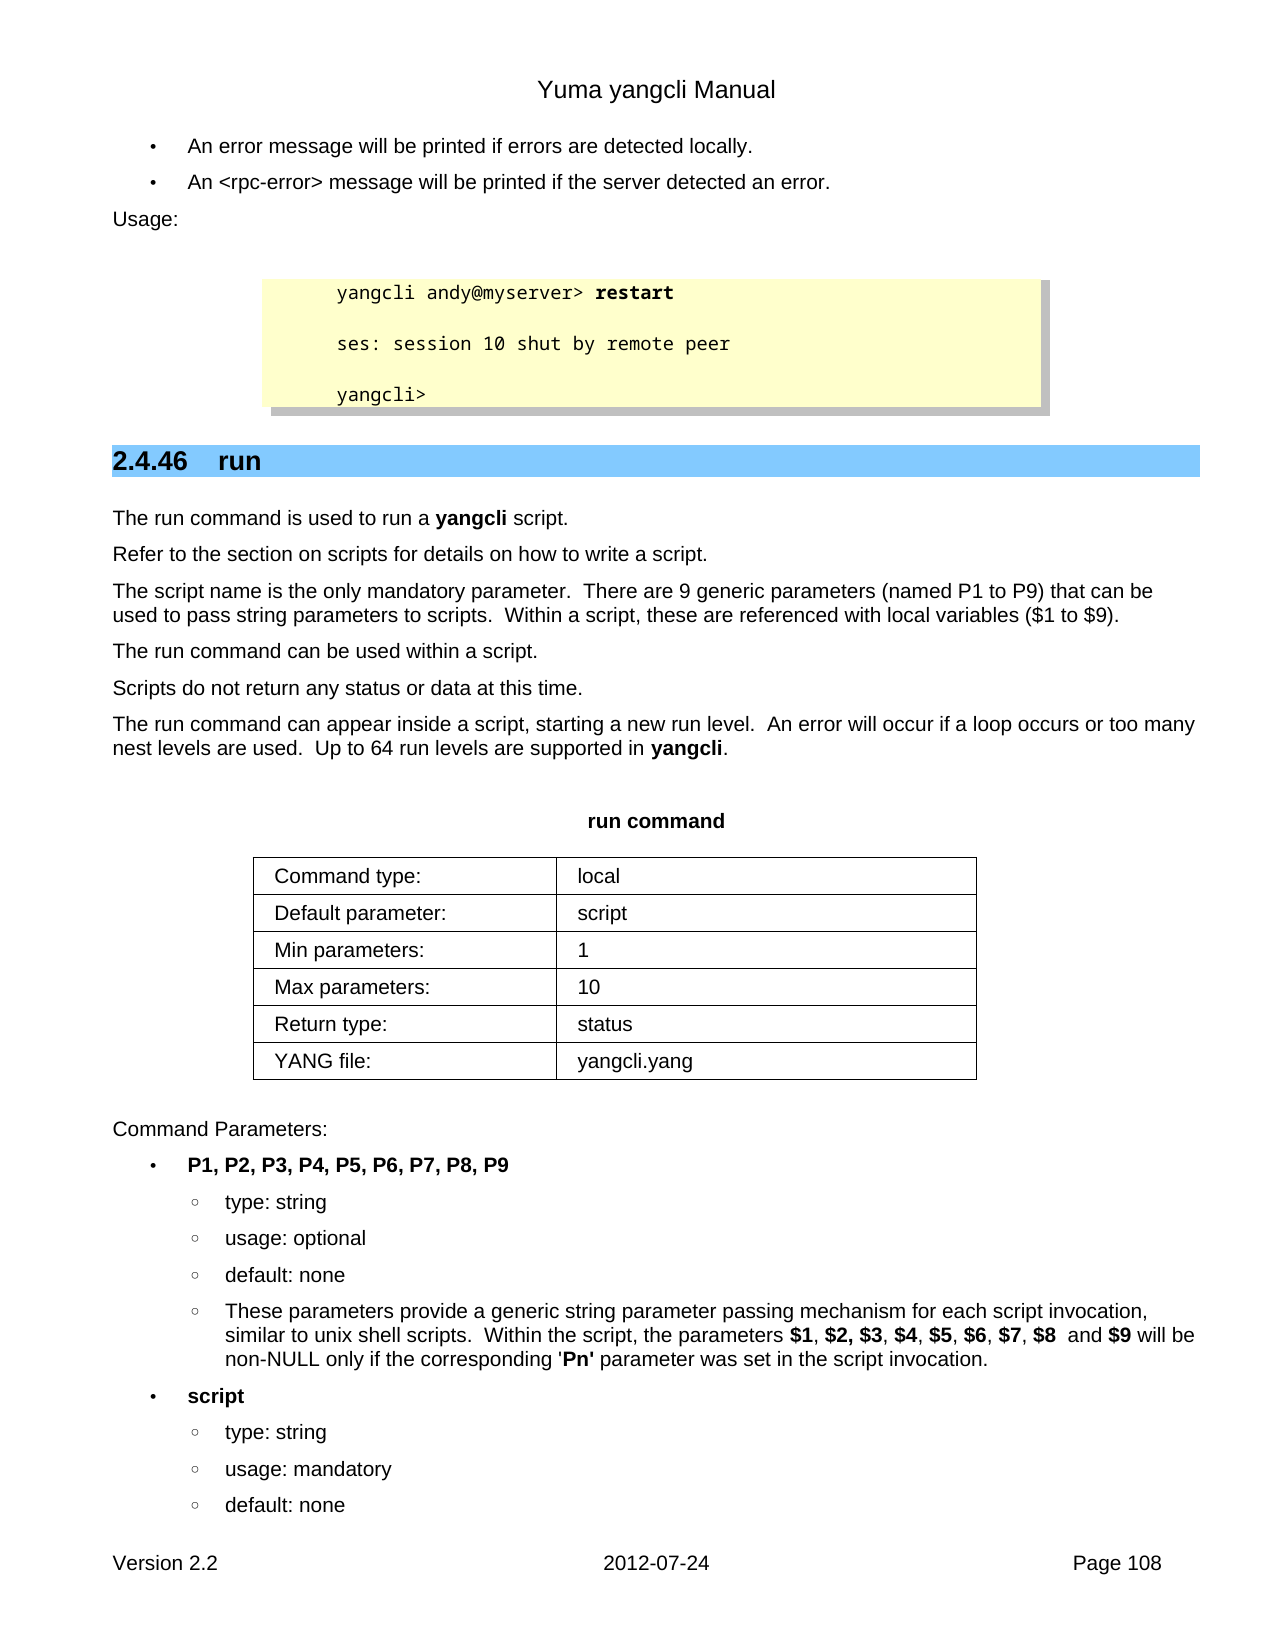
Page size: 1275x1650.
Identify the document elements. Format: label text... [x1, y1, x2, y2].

subtitle run [112, 445, 1200, 477]
list An <rpc-error> message will be printed if the server detected an error. [150, 170, 1200, 194]
list An error message will be printed if errors are detected locally. [150, 134, 1200, 158]
table_cell status [557, 1006, 976, 1042]
text yangcli> [262, 382, 1041, 407]
list script [150, 1383, 1200, 1407]
table_cell 1 [557, 932, 976, 968]
text ses: session 10 shut by remote peer [262, 331, 1041, 356]
text Refer to the section on scripts for details on how to write a script. [112, 542, 1200, 566]
list default: none [187, 1493, 1200, 1517]
table_cell script [557, 895, 976, 931]
list type: string [187, 1420, 1200, 1444]
list usage: optional [187, 1226, 1200, 1250]
text The run command can be used within a script. [112, 639, 1200, 663]
text Usage: [112, 207, 1200, 231]
table_header local [557, 858, 976, 894]
text The run command is used to run a yangcli script. [112, 506, 1200, 530]
text Command Parameters: [112, 1117, 1200, 1141]
subtitle run command [127, 809, 1185, 833]
list type: string [187, 1190, 1200, 1214]
table_header Command type: [254, 858, 556, 894]
list default: none [187, 1263, 1200, 1287]
table_cell Min parameters: [254, 932, 556, 968]
text yangcli andy@myserver> restart [262, 279, 1041, 305]
table_cell Default parameter: [254, 895, 556, 931]
table_cell YANG file: [254, 1043, 556, 1079]
text Scripts do not return any status or data at this time. [112, 676, 1200, 699]
list P1, P2, P3, P4, P5, P6, P7, P8, P9 [150, 1153, 1200, 1177]
list These parameters provide a generic string parameter passing mechanism for each script invocation, similar to unix shell scripts. Within the script, the parameters $1, $2, $3, $4, $5, $6, $7, $8 and $9 will be non-NULL only if the corresponding 'Pn' parameter was set in the script invocation. [187, 1299, 1200, 1371]
table_cell yangcli.yang [557, 1043, 976, 1079]
text The run command can appear inside a script, starting a new run level. An error will occur if a loop occurs or too many nest levels are used. Up to 64 run levels are supported in yangcli. [112, 712, 1200, 760]
list usage: mandatory [187, 1456, 1200, 1480]
table_cell Return type: [254, 1006, 556, 1042]
table_cell Max parameters: [254, 969, 556, 1005]
text The script name is the only mandatory parameter. There are 9 generic parameters (named P1 to P9) that can be used to pass string parameters to scripts. Within a script, these are referenced with local variables ($1 to $9). [112, 579, 1200, 627]
table_cell 10 [557, 969, 976, 1005]
